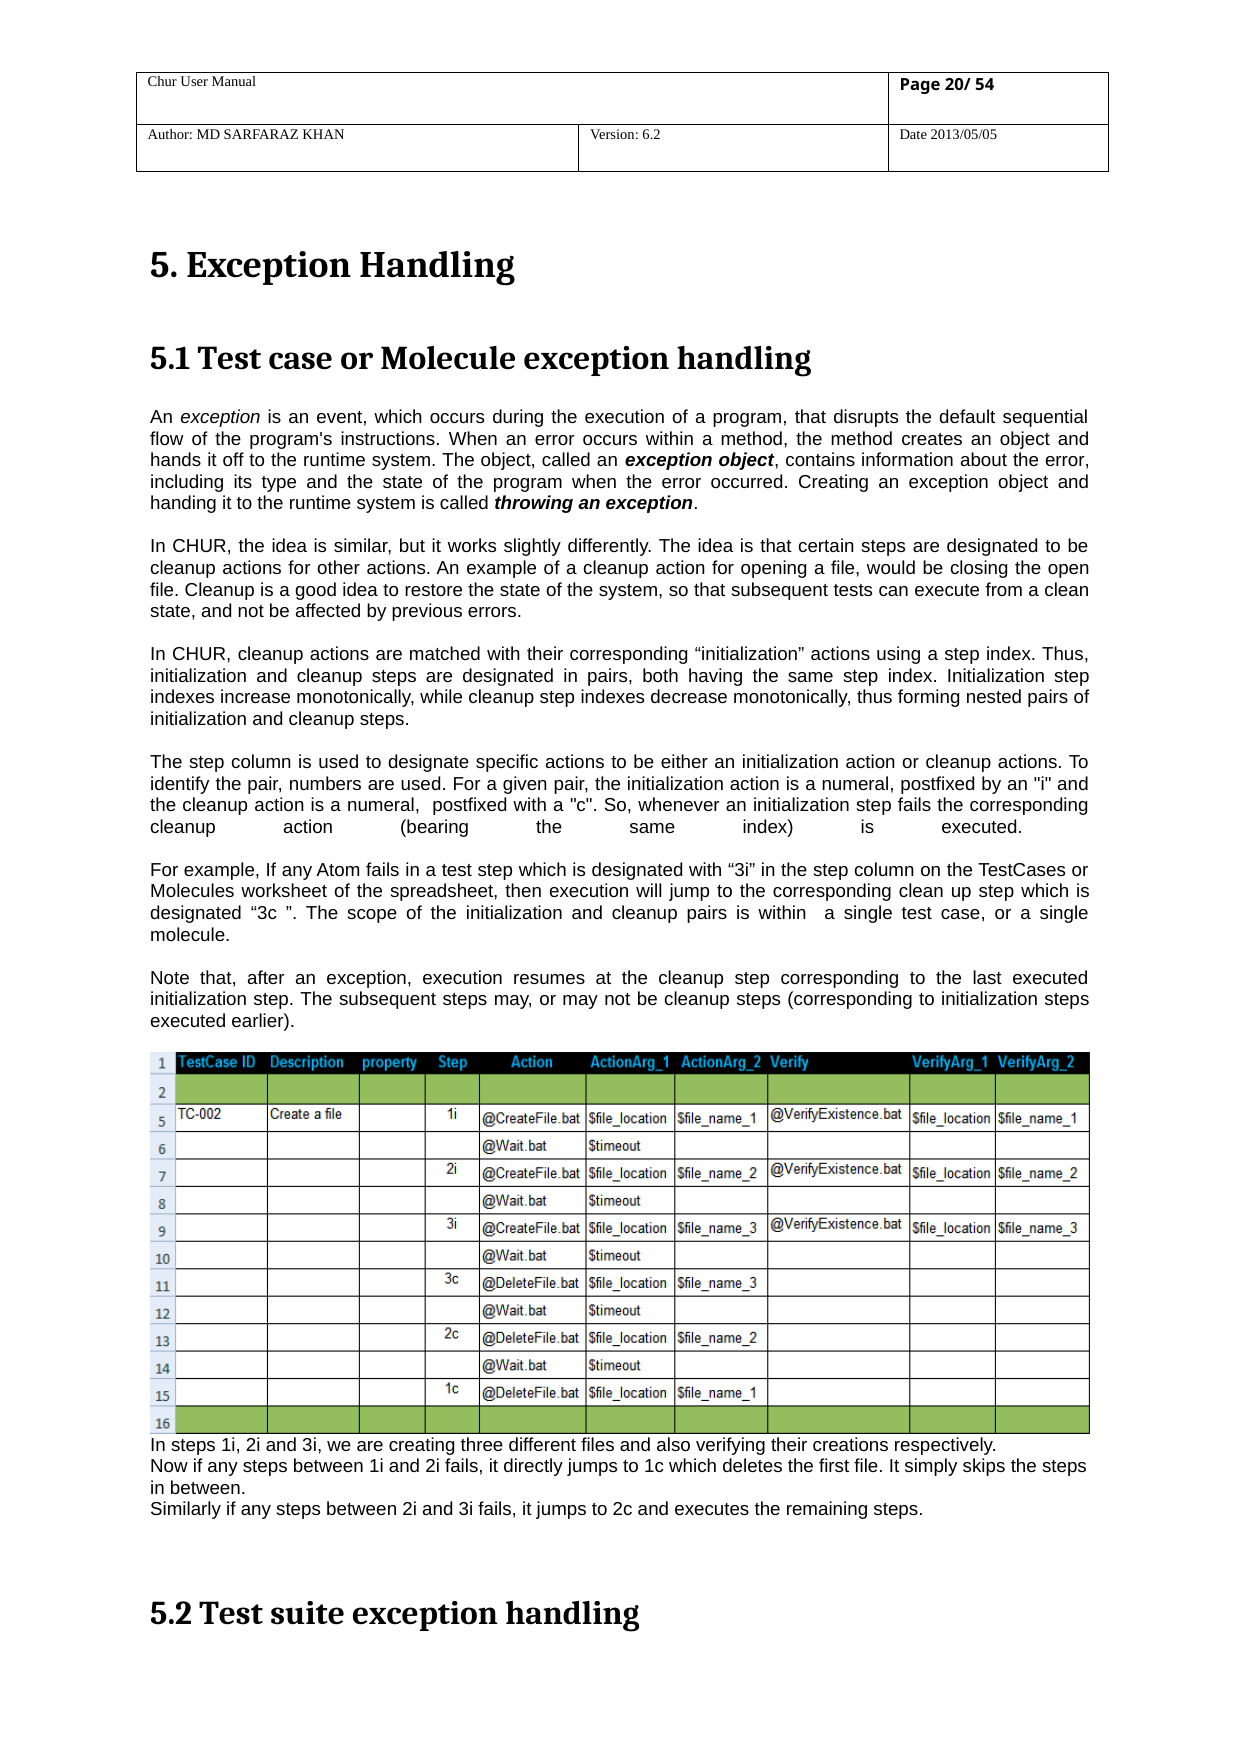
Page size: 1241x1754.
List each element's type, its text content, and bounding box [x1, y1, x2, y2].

text Now if any steps between 1i and 2i fails, it directly jumps to 1c which deletes the first file. It simply skips the steps in between. [150, 1455, 1090, 1498]
text An exception is an event, which occurs during the execution of a program, that disrupts the default sequential flow of the program's instructions. When an error occurs within a method, the method creates an object and hands it off to the runtime system. The object, called an exception object, contains information about the error, including its type and the state of the program when the error occurred. Creating an exception object and handing it to the runtime system is called throwing an exception. [150, 406, 1090, 514]
subtitle 5.2 Test suite exception handling [150, 1595, 1090, 1633]
text For example, If any Atom fails in a test step which is designated with “3i” in the step column on the TestCases or Molecules worksheet of the spreadsheet, then execution will jump to the corresponding clean up step which is designated “3c ”. The scope of the initialization and cleanup pairs is within a single test case, or a single molecule. [150, 859, 1090, 945]
text The step column is used to designate specific actions to be either an initialization action or cleanup actions. To identify the pair, numbers are used. For a given pair, the initialization action is a numeral, postfixed by an "i" and the cleanup action is a numeral, postfixed with a "c". So, whenever an initialization step fails the corresponding cleanup action (bearing the same index) is executed. [150, 751, 1090, 859]
text In steps 1i, 2i and 3i, we are creating three different files and also verifying their creations respectively. [150, 1434, 1090, 1455]
picture [150, 1052, 1091, 1434]
text In CHUR, the idea is similar, but it works slightly differently. The idea is that certain steps are designated to be cleanup actions for other actions. An example of a cleanup action for opening a file, would be closing the open file. Cleanup is a good idea to restore the state of the system, so that subsequent tests can execute from a clean state, and not be affected by previous errors. [150, 535, 1090, 621]
subtitle 5. Exception Handling [150, 243, 1090, 287]
text In CHUR, cleanup actions are matched with their corresponding “initialization” actions using a step index. Thus, initialization and cleanup steps are designated in pairs, both having the same step index. Initialization step indexes increase monotonically, while cleanup step indexes decrease monotonically, thus forming nested pairs of initialization and cleanup steps. [150, 643, 1090, 729]
text Note that, after an exception, execution resumes at the cleanup step corresponding to the last executed initialization step. The subsequent steps may, or may not be cleanup steps (corresponding to initialization steps executed earlier). [150, 966, 1090, 1031]
text Similarly if any steps between 2i and 3i fails, it jumps to 2c and executes the remaining steps. [150, 1498, 1090, 1519]
subtitle 5.1 Test case or Molecule exception handling [150, 339, 1090, 378]
